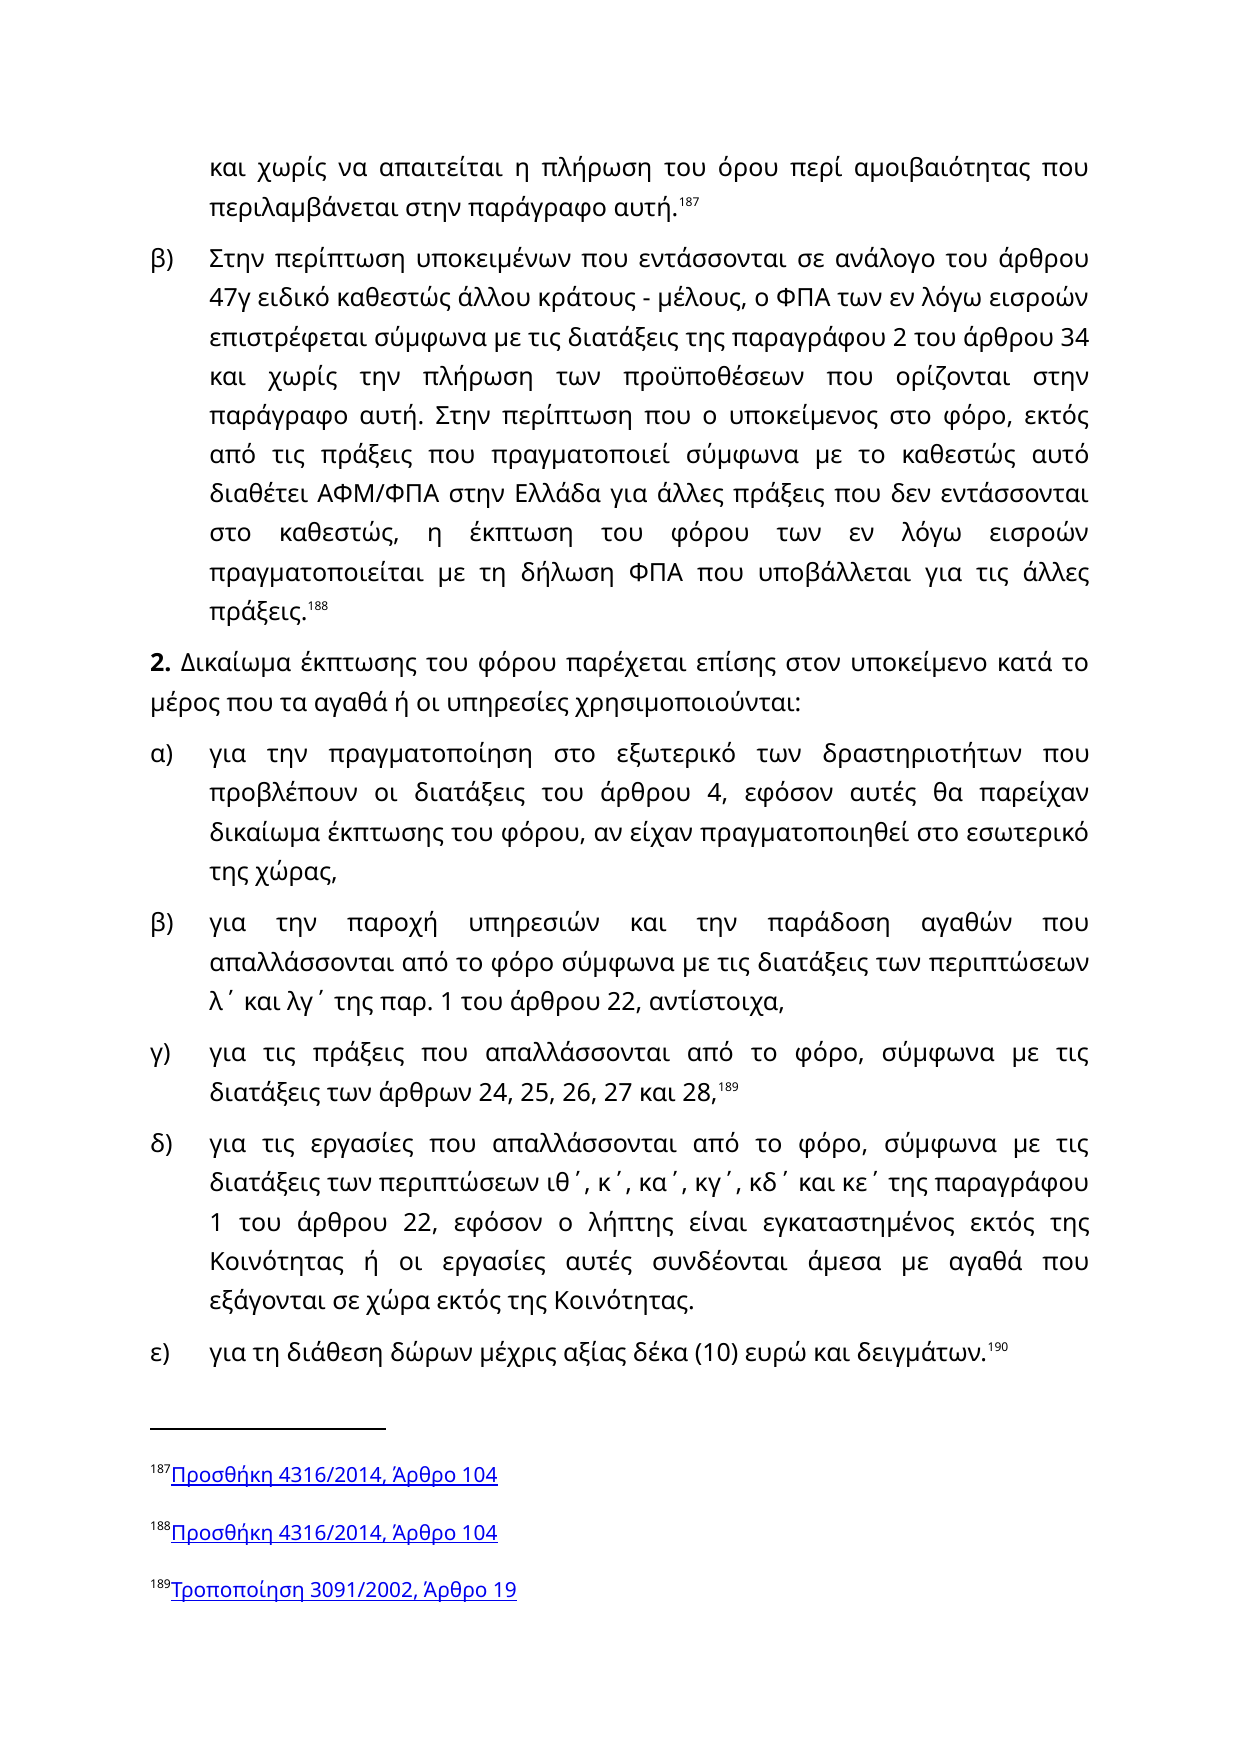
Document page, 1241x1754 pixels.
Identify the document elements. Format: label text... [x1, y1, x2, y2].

list γ) για τις πράξεις που απαλλάσσονται από το φόρο, σύμφωνα με τις διατάξεις των άρθρων 24, 25, 26, 27 και 28, [150, 1035, 1090, 1108]
text Προσθήκη 4316/2014, Άρθρο 104 [150, 1460, 1090, 1489]
list και χωρίς να απαιτείται η πλήρωση του όρου περί αμοιβαιότητας που περιλαμβάνεται στην παράγραφο αυτή. [150, 150, 1090, 223]
list α) για την πραγματοποίηση στο εξωτερικό των δραστηριοτήτων που προβλέπουν οι διατάξεις του άρθρου 4, εφόσον αυτές θα παρείχαν δικαίωμα έκπτωσης του φόρου, αν είχαν πραγματοποιηθεί στο εσωτερικό της χώρας, [150, 736, 1090, 887]
list β) Στην περίπτωση υποκειμένων που εντάσσονται σε ανάλογο του άρθρου 47γ ειδικό καθεστώς άλλου κράτους - μέλους, ο ΦΠΑ των εν λόγω εισροών επιστρέφεται σύμφωνα με τις διατάξεις της παραγράφου 2 του άρθρου 34 και χωρίς την πλήρωση των προϋποθέσεων που ορίζονται στην παράγραφο αυτή. Στην περίπτωση που ο υποκείμενος στο φόρο, εκτός από τις πράξεις που πραγματοποιεί σύμφωνα με το καθεστώς αυτό διαθέτει ΑΦΜ/ΦΠΑ στην Ελλάδα για άλλες πράξεις που δεν εντάσσονται στο καθεστώς, η έκπτωση του φόρου των εν λόγω εισροών πραγματοποιείται με τη δήλωση ΦΠΑ που υποβάλλεται για τις άλλες πράξεις. [150, 241, 1090, 627]
list β) για την παροχή υπηρεσιών και την παράδοση αγαθών που απαλλάσσονται από το φόρο σύμφωνα με τις διατάξεις των περιπτώσεων λ΄ και λγ΄ της παρ. 1 του άρθρου 22, αντίστοιχα, [150, 905, 1090, 1017]
text 2. Δικαίωμα έκπτωσης του φόρου παρέχεται επίσης στον υποκείμενο κατά το μέρος που τα αγαθά ή οι υπηρεσίες χρησιμοποιούνται: [150, 645, 1090, 718]
text Προσθήκη 4316/2014, Άρθρο 104 [150, 1518, 1090, 1546]
list δ) για τις εργασίες που απαλλάσσονται από το φόρο, σύμφωνα με τις διατάξεις των περιπτώσεων ιθ΄, κ΄, κα΄, κγ΄, κδ΄ και κε΄ της παραγράφου 1 του άρθρου 22, εφόσον ο λήπτης είναι εγκαταστημένος εκτός της Κοινότητας ή οι εργασίες αυτές συνδέονται άμεσα με αγαθά που εξάγονται σε χώρα εκτός της Κοινότητας. [150, 1126, 1090, 1317]
text Τροποποίηση 3091/2002, Άρθρο 19 [150, 1576, 1090, 1604]
list ε) για τη διάθεση δώρων μέχρις αξίας δέκα (10) ευρώ και δειγμάτων. [150, 1334, 1090, 1368]
